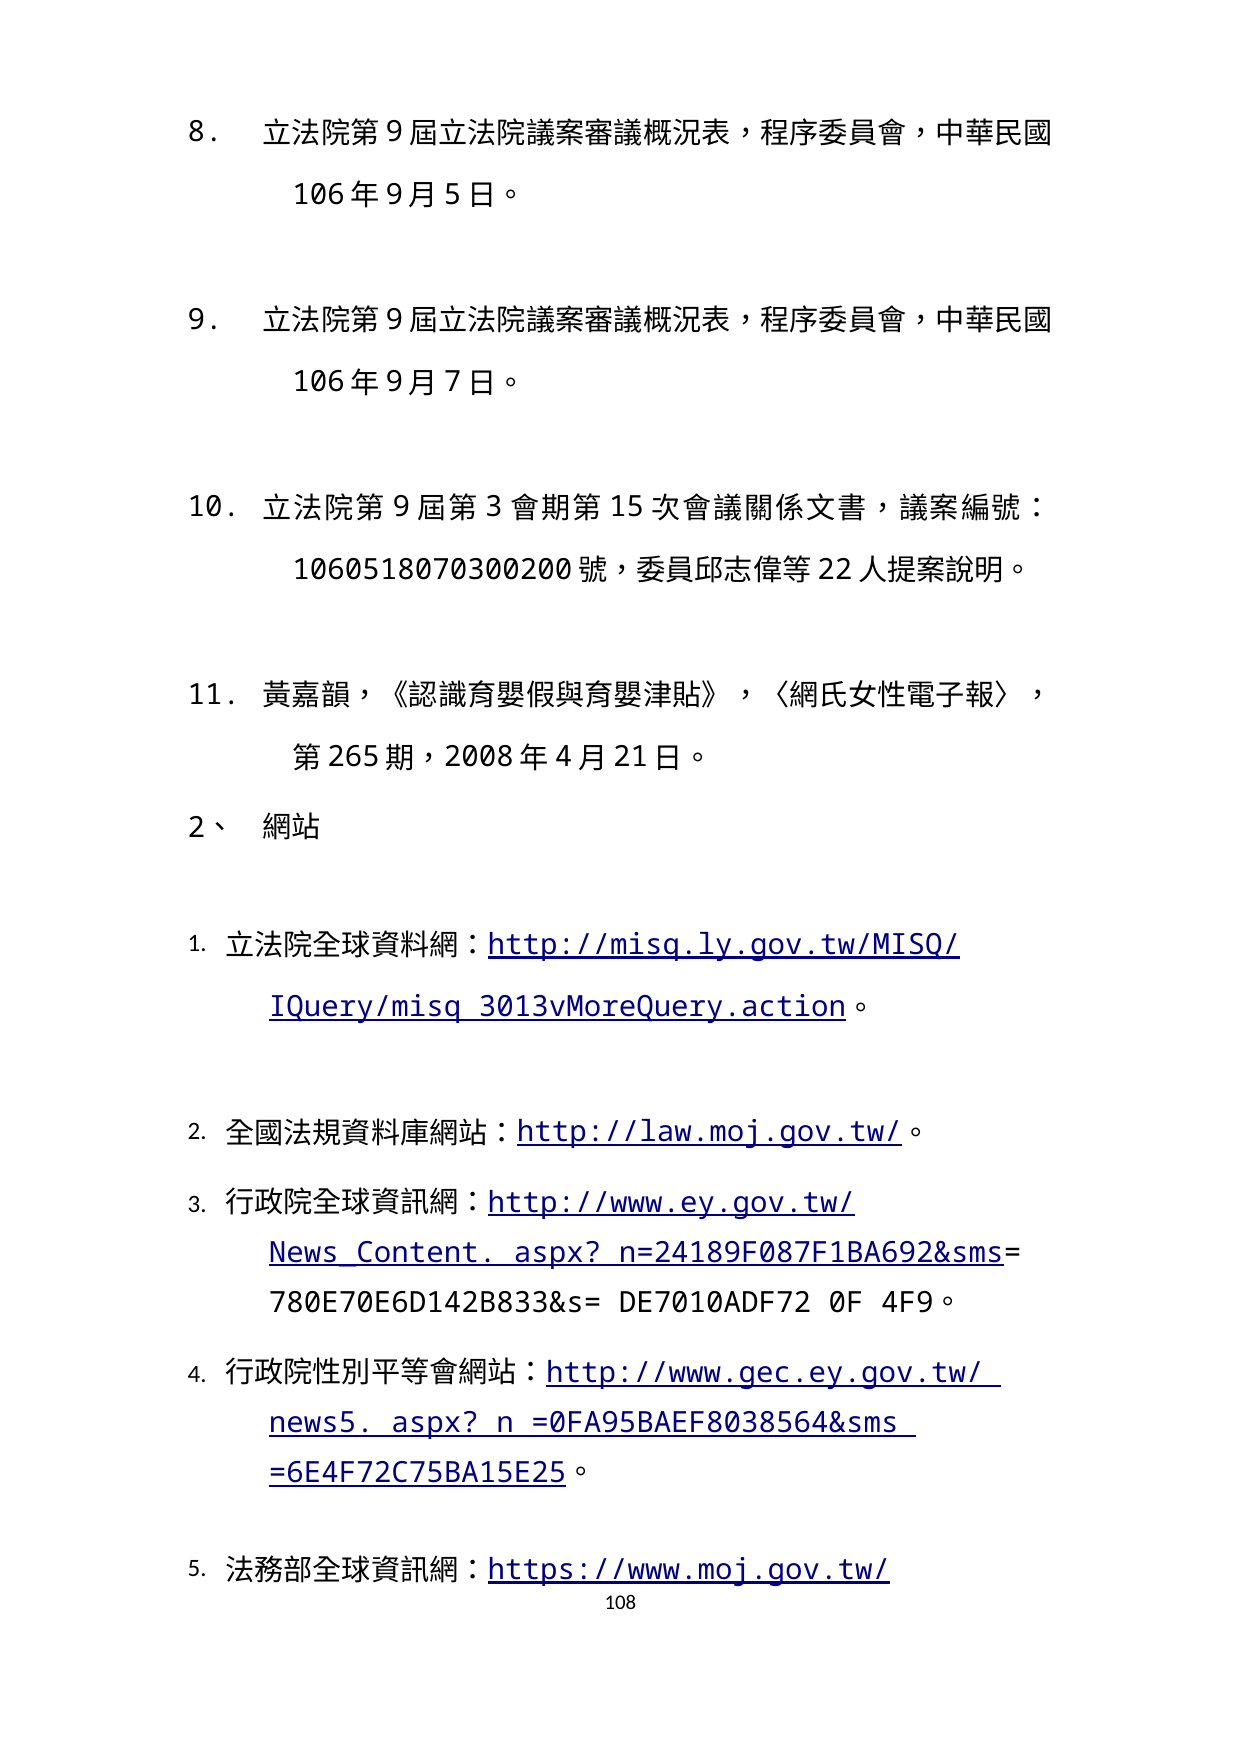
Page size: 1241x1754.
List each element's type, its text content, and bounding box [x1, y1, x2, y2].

list 全國法規資料庫網站：http://law.moj.gov.tw/。 [187, 1089, 1053, 1151]
list 立法院第9屆立法院議案審議概況表，程序委員會，中華民國106年9月5日。 [187, 89, 1053, 214]
list 法務部全球資訊網：https://www.moj.gov.tw/ [187, 1526, 1053, 1589]
list 網站 [187, 797, 1053, 847]
list 立法院第9屆第3會期第15次會議關係文書，議案編號：1060518070300200號，委員邱志偉等22人提案說明。 [187, 464, 1053, 589]
list 立法院全球資料網：http://misq.ly.gov.tw/MISQ/IQuery/misq 3013vMoreQuery.action。 [187, 901, 1053, 1026]
list 行政院性別平等會網站：http://www.gec.ey.gov.tw/ news5. aspx? n =0FA95BAEF8038564&sms =6E4F72C75BA15E25。 [187, 1343, 1053, 1493]
list 黃嘉韻，《認識育嬰假與育嬰津貼》，〈網氏女性電子報〉，第265期，2008年4月21日。 [187, 651, 1053, 776]
list 立法院第9屆立法院議案審議概況表，程序委員會，中華民國106年9月7日。 [187, 276, 1053, 401]
list 行政院全球資訊網：http://www.ey.gov.tw/News_Content. aspx? n=24189F087F1BA692&sms= 780E70E6D142B833&s= DE7010ADF72 0F 4F9。 [187, 1172, 1053, 1322]
